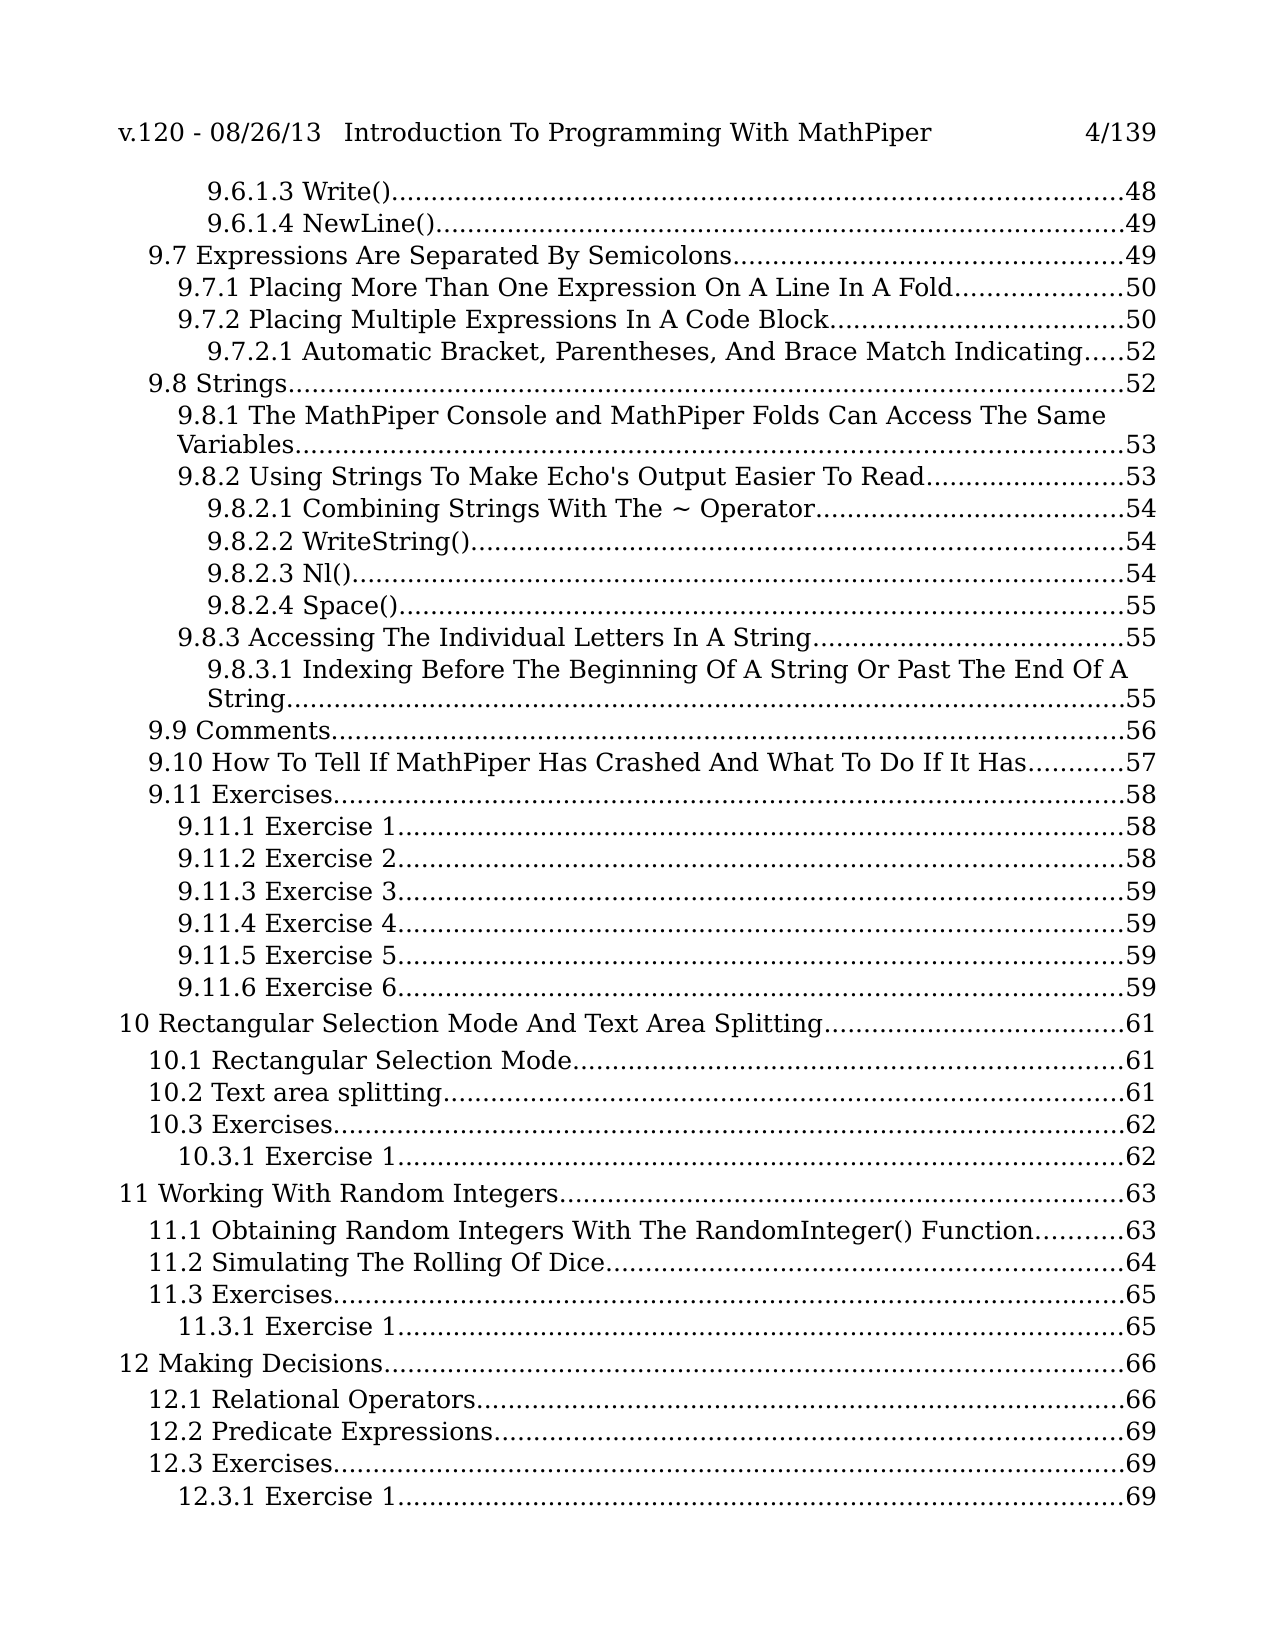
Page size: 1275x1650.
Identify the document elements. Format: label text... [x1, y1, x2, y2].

text 9.11.2 Exercise 2 58 [177, 845, 1157, 874]
text 12.3.1 Exercise 1 69 [177, 1482, 1157, 1511]
text 9.6.1.4 NewLine() 49 [207, 209, 1157, 238]
text 9.7.1 Placing More Than One Expression On A Line In A Fold 50 [177, 273, 1157, 302]
text 9.7.2 Placing Multiple Expressions In A Code Block 50 [177, 305, 1157, 334]
text 9.11 Exercises 58 [148, 781, 1157, 810]
text 12.1 Relational Operators 66 [148, 1386, 1157, 1415]
text 9.11.6 Exercise 6 59 [177, 973, 1157, 1002]
text 9.6.1.3 Write() 48 [207, 177, 1157, 206]
text 10.3 Exercises 62 [148, 1111, 1157, 1140]
text 10.1 Rectangular Selection Mode 61 [148, 1046, 1157, 1076]
text 9.9 Comments 56 [148, 716, 1157, 746]
text 9.8.2 Using Strings To Make Echo's Output Easier To Read 53 [177, 463, 1157, 492]
text 10 Rectangular Selection Mode And Text Area Splitting 61 [118, 1010, 1157, 1039]
text 9.8.2.2 WriteString() 54 [207, 527, 1157, 556]
text 9.8.1 The MathPiper Console and MathPiper Folds Can Access The Same Variables 53 [177, 401, 1157, 460]
text 12 Making Decisions 66 [118, 1349, 1157, 1378]
text 11.2 Simulating The Rolling Of Dice 64 [148, 1248, 1157, 1277]
text 11.3 Exercises 65 [148, 1280, 1157, 1309]
text 9.7.2.1 Automatic Bracket, Parentheses, And Brace Match Indicating 52 [207, 337, 1157, 366]
text 11.3.1 Exercise 1 65 [177, 1312, 1157, 1341]
text 9.11.1 Exercise 1 58 [177, 813, 1157, 842]
text 12.2 Predicate Expressions 69 [148, 1418, 1157, 1447]
text 9.8.3 Accessing The Individual Letters In A String 55 [177, 623, 1157, 652]
text 9.11.4 Exercise 4 59 [177, 909, 1157, 938]
text 9.8.3.1 Indexing Before The Beginning Of A String Or Past The End Of A String 55 [207, 655, 1157, 713]
text 11.1 Obtaining Random Integers With The RandomInteger() Function 63 [148, 1216, 1157, 1245]
text 9.7 Expressions Are Separated By Semicolons 49 [148, 241, 1157, 270]
text 11 Working With Random Integers 63 [118, 1179, 1157, 1208]
text 10.3.1 Exercise 1 62 [177, 1143, 1157, 1172]
text 9.10 How To Tell If MathPiper Has Crashed And What To Do If It Has 57 [148, 748, 1157, 778]
text 9.8.2.3 Nl() 54 [207, 559, 1157, 588]
text 9.11.3 Exercise 3 59 [177, 877, 1157, 906]
text 9.11.5 Exercise 5 59 [177, 941, 1157, 970]
text 9.8.2.4 Space() 55 [207, 591, 1157, 620]
text 10.2 Text area splitting 61 [148, 1078, 1157, 1108]
text 12.3 Exercises 69 [148, 1450, 1157, 1479]
text 9.8 Strings 52 [148, 369, 1157, 398]
text 9.8.2.1 Combining Strings With The ~ Operator 54 [207, 495, 1157, 524]
